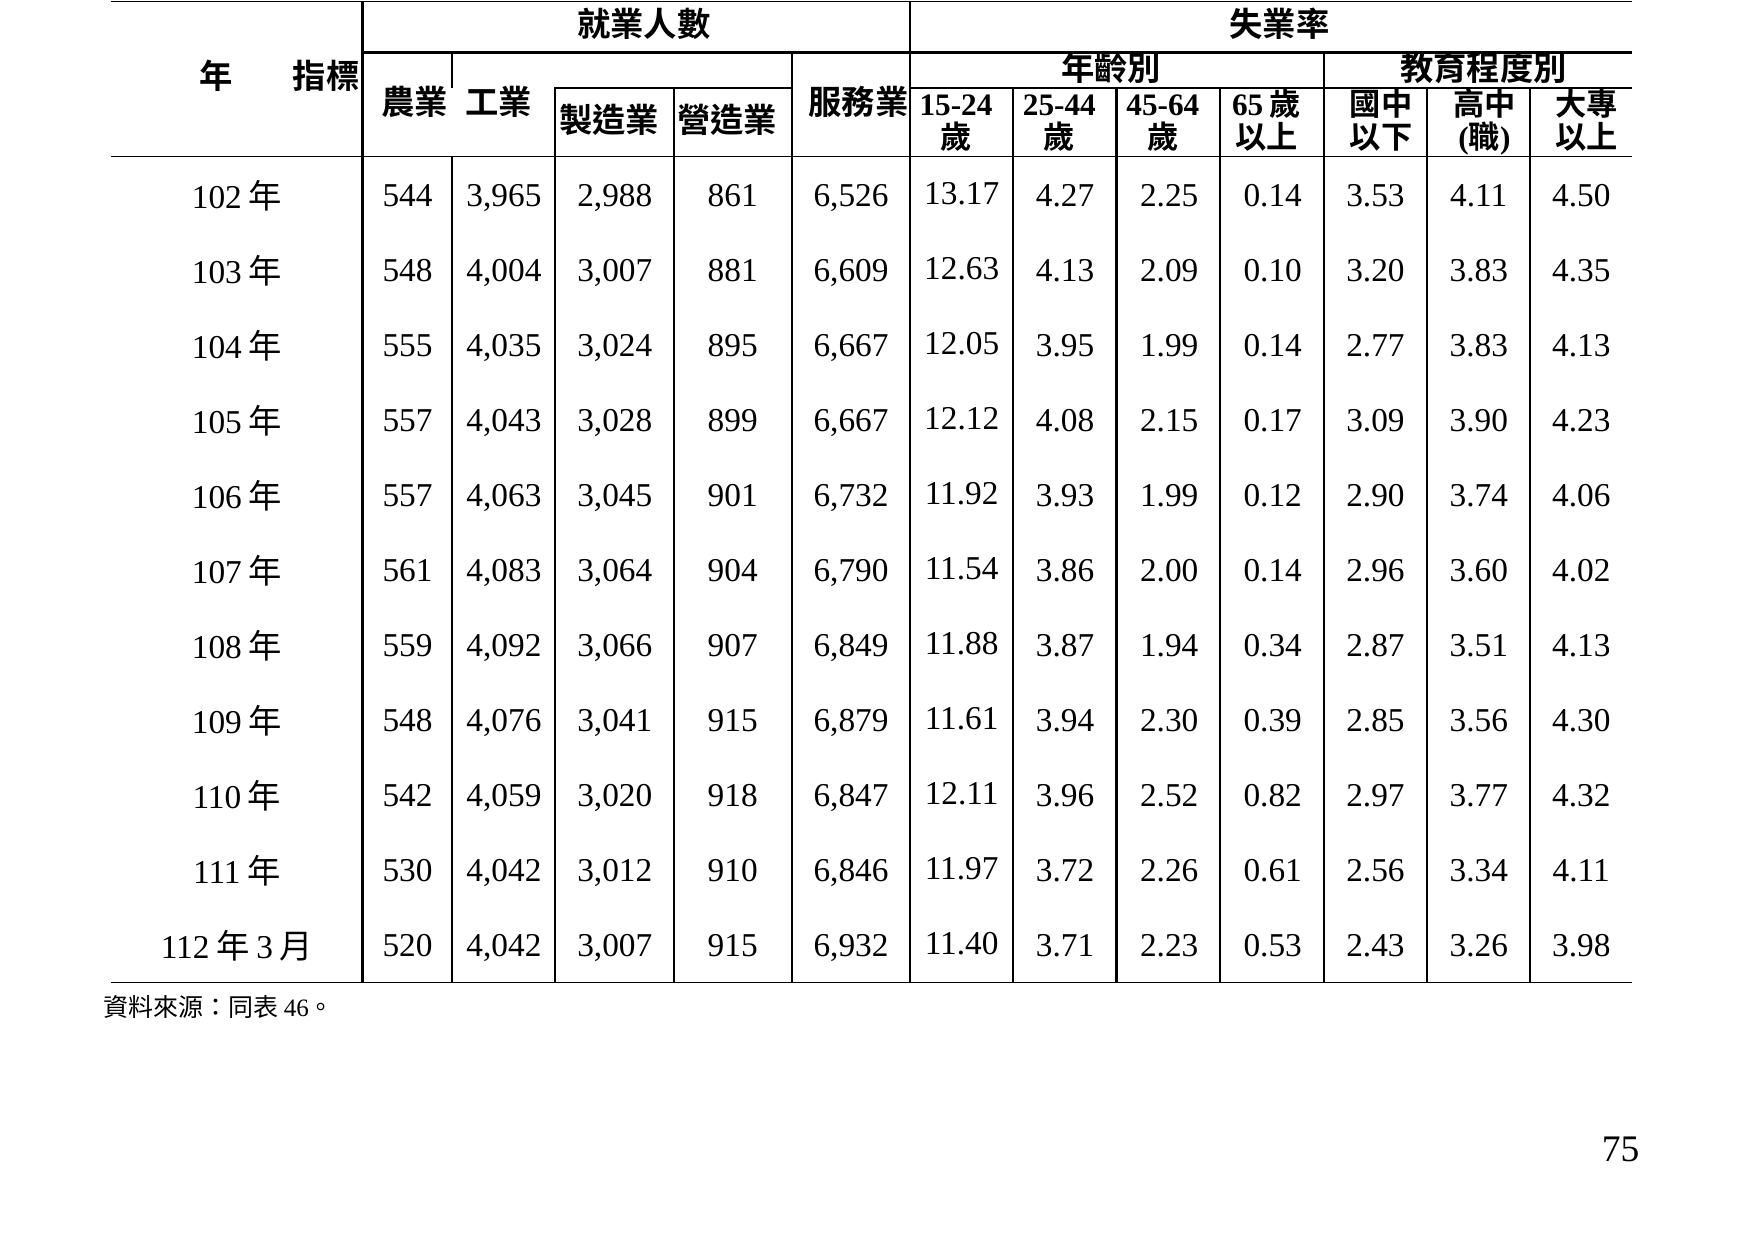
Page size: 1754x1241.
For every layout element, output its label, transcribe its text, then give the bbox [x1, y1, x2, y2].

table_cell 6,847 [793, 757, 909, 832]
table_cell 3.86 [1014, 532, 1115, 607]
table_cell 工業 [452, 54, 555, 156]
table_cell 105年 [111, 382, 361, 457]
table_cell 0.39 [1221, 682, 1323, 757]
table_cell 失業率 [911, 2, 1632, 51]
table_cell 899 [675, 382, 791, 457]
table_cell 12.63 [911, 232, 1012, 307]
table_cell 教育程度別 [1325, 54, 1632, 87]
table_cell 高中(職) [1428, 89, 1529, 156]
table_cell 4.27 [1014, 157, 1115, 232]
table_cell 110年 [111, 757, 361, 832]
table_cell 3.71 [1014, 907, 1115, 982]
table_cell 6,526 [793, 157, 909, 232]
table_cell 4,042 [453, 832, 554, 907]
table_cell 11.40 [911, 907, 1012, 982]
table_cell 3,066 [556, 607, 673, 682]
table_cell 1.99 [1118, 307, 1219, 382]
table_cell 0.10 [1221, 232, 1323, 307]
table_cell 4.06 [1531, 457, 1632, 532]
table_cell 6,932 [793, 907, 909, 982]
table_cell 4,092 [453, 607, 554, 682]
table_cell 12.12 [911, 382, 1012, 457]
table_cell 4,063 [453, 457, 554, 532]
table_cell 3.94 [1014, 682, 1115, 757]
table_cell 2.30 [1118, 682, 1219, 757]
table_cell 555 [364, 307, 451, 382]
table_cell 4,004 [453, 232, 554, 307]
table_cell 3,965 [453, 157, 554, 232]
table_cell 45-64歲 [1118, 89, 1219, 156]
table_cell 861 [675, 157, 791, 232]
table_cell 4.13 [1531, 607, 1632, 682]
table_cell 3,045 [556, 457, 673, 532]
table_cell 915 [675, 907, 791, 982]
table_cell 2.77 [1325, 307, 1426, 382]
table_cell 3.34 [1428, 832, 1529, 907]
table_cell 2.43 [1325, 907, 1426, 982]
table_cell 561 [364, 532, 451, 607]
table_cell 6,846 [793, 832, 909, 907]
table_cell 2.52 [1118, 757, 1219, 832]
table_cell 6,849 [793, 607, 909, 682]
table_cell 2.85 [1325, 682, 1426, 757]
table_cell 4,035 [453, 307, 554, 382]
table_cell 542 [364, 757, 451, 832]
table_cell 104年 [111, 307, 361, 382]
table_cell 548 [364, 682, 451, 757]
table_cell 3.20 [1325, 232, 1426, 307]
table_cell 4.30 [1531, 682, 1632, 757]
table_cell 3,020 [556, 757, 673, 832]
table_cell 11.97 [911, 832, 1012, 907]
table_cell 548 [364, 232, 451, 307]
table_cell 3.83 [1428, 232, 1529, 307]
table_cell 3.93 [1014, 457, 1115, 532]
table_cell 2.23 [1118, 907, 1219, 982]
table_cell 3.90 [1428, 382, 1529, 457]
table_cell 881 [675, 232, 791, 307]
table_cell 520 [364, 907, 451, 982]
table_cell 2.90 [1325, 457, 1426, 532]
table_cell 製造業 [556, 89, 673, 156]
table_cell 年齡別 [911, 54, 1323, 87]
table_cell 大專 以上 [1531, 89, 1632, 156]
table_cell 3.51 [1428, 607, 1529, 682]
table_cell 11.54 [911, 532, 1012, 607]
table_cell 3.98 [1531, 907, 1632, 982]
table_cell 國中 以下 [1325, 89, 1426, 156]
table_cell 4.08 [1014, 382, 1115, 457]
table_cell 112年3月 [111, 907, 361, 982]
table_cell 3.77 [1428, 757, 1529, 832]
table_cell 3.26 [1428, 907, 1529, 982]
table_cell 6,609 [793, 232, 909, 307]
table_cell [555, 54, 673, 87]
table_cell 3,028 [556, 382, 673, 457]
table_cell 0.14 [1221, 157, 1323, 232]
table_cell 1.99 [1118, 457, 1219, 532]
table_cell 559 [364, 607, 451, 682]
table_cell 2.26 [1118, 832, 1219, 907]
table_cell 4.50 [1531, 157, 1632, 232]
table_cell 2.97 [1325, 757, 1426, 832]
table_cell 544 [364, 157, 451, 232]
table_cell 6,732 [793, 457, 909, 532]
table_cell 530 [364, 832, 451, 907]
table_cell 4,042 [453, 907, 554, 982]
table_cell 2.09 [1118, 232, 1219, 307]
table_cell 4.32 [1531, 757, 1632, 832]
table_cell 6,879 [793, 682, 909, 757]
table_cell 0.34 [1221, 607, 1323, 682]
table_cell 4.02 [1531, 532, 1632, 607]
table_cell 4.11 [1428, 157, 1529, 232]
text 資料來源：同表46。 [103, 983, 1639, 1024]
table_cell 農業 [364, 54, 452, 156]
table_cell 3.96 [1014, 757, 1115, 832]
table_cell 0.82 [1221, 757, 1323, 832]
table_cell [674, 54, 791, 87]
table_cell 2.15 [1118, 382, 1219, 457]
table_cell 2.56 [1325, 832, 1426, 907]
table_cell 3,012 [556, 832, 673, 907]
table_cell 910 [675, 832, 791, 907]
table_cell 103年 [111, 232, 361, 307]
table_cell 服務業 [793, 54, 909, 156]
table_cell 營造業 [675, 89, 791, 156]
table_cell 12.05 [911, 307, 1012, 382]
table_cell 11.61 [911, 682, 1012, 757]
table_cell 3.60 [1428, 532, 1529, 607]
table_cell 3.74 [1428, 457, 1529, 532]
table_cell 3.56 [1428, 682, 1529, 757]
table_cell 102年 [111, 157, 361, 232]
table_cell 557 [364, 382, 451, 457]
table_cell 3,007 [556, 907, 673, 982]
table_cell 4.13 [1014, 232, 1115, 307]
table_cell 6,667 [793, 382, 909, 457]
table_cell 1.94 [1118, 607, 1219, 682]
table_cell 4,059 [453, 757, 554, 832]
table_cell 年 指標 [111, 2, 361, 156]
table_cell 3,024 [556, 307, 673, 382]
table_cell 6,790 [793, 532, 909, 607]
table_cell 3,064 [556, 532, 673, 607]
table_cell 12.11 [911, 757, 1012, 832]
table_cell 2.96 [1325, 532, 1426, 607]
table_cell 918 [675, 757, 791, 832]
table_cell 3.87 [1014, 607, 1115, 682]
table_cell 108年 [111, 607, 361, 682]
table_cell 4,043 [453, 382, 554, 457]
table_cell 0.12 [1221, 457, 1323, 532]
table_cell 4,076 [453, 682, 554, 757]
table_cell 4.13 [1531, 307, 1632, 382]
table_cell 915 [675, 682, 791, 757]
table_cell 15-24歲 [911, 89, 1012, 156]
table_cell 106年 [111, 457, 361, 532]
table_cell 3.09 [1325, 382, 1426, 457]
table_cell 3.72 [1014, 832, 1115, 907]
table_cell 907 [675, 607, 791, 682]
table_cell 65歲 以上 [1221, 89, 1323, 156]
table_cell 109年 [111, 682, 361, 757]
table_cell 3.53 [1325, 157, 1426, 232]
table_cell 111年 [111, 832, 361, 907]
table_cell 107年 [111, 532, 361, 607]
table_cell 11.92 [911, 457, 1012, 532]
table_cell 901 [675, 457, 791, 532]
table_cell 2.87 [1325, 607, 1426, 682]
table_cell 25-44歲 [1014, 89, 1115, 156]
table_cell 0.17 [1221, 382, 1323, 457]
table_cell 895 [675, 307, 791, 382]
table_cell 2,988 [556, 157, 673, 232]
table_cell 3.83 [1428, 307, 1529, 382]
table_cell 0.61 [1221, 832, 1323, 907]
table_cell 904 [675, 532, 791, 607]
table_cell 3.95 [1014, 307, 1115, 382]
table_cell 就業人數 [364, 2, 909, 51]
table_cell 0.14 [1221, 307, 1323, 382]
table_cell 4.35 [1531, 232, 1632, 307]
table_cell 2.00 [1118, 532, 1219, 607]
table_cell 4,083 [453, 532, 554, 607]
table_cell 3,041 [556, 682, 673, 757]
table_cell 4.11 [1531, 832, 1632, 907]
table_cell 0.53 [1221, 907, 1323, 982]
table_cell 2.25 [1118, 157, 1219, 232]
table_cell 13.17 [911, 157, 1012, 232]
table_cell 11.88 [911, 607, 1012, 682]
table_cell 0.14 [1221, 532, 1323, 607]
table_cell 6,667 [793, 307, 909, 382]
table_cell 557 [364, 457, 451, 532]
table_cell 4.23 [1531, 382, 1632, 457]
table_cell 3,007 [556, 232, 673, 307]
